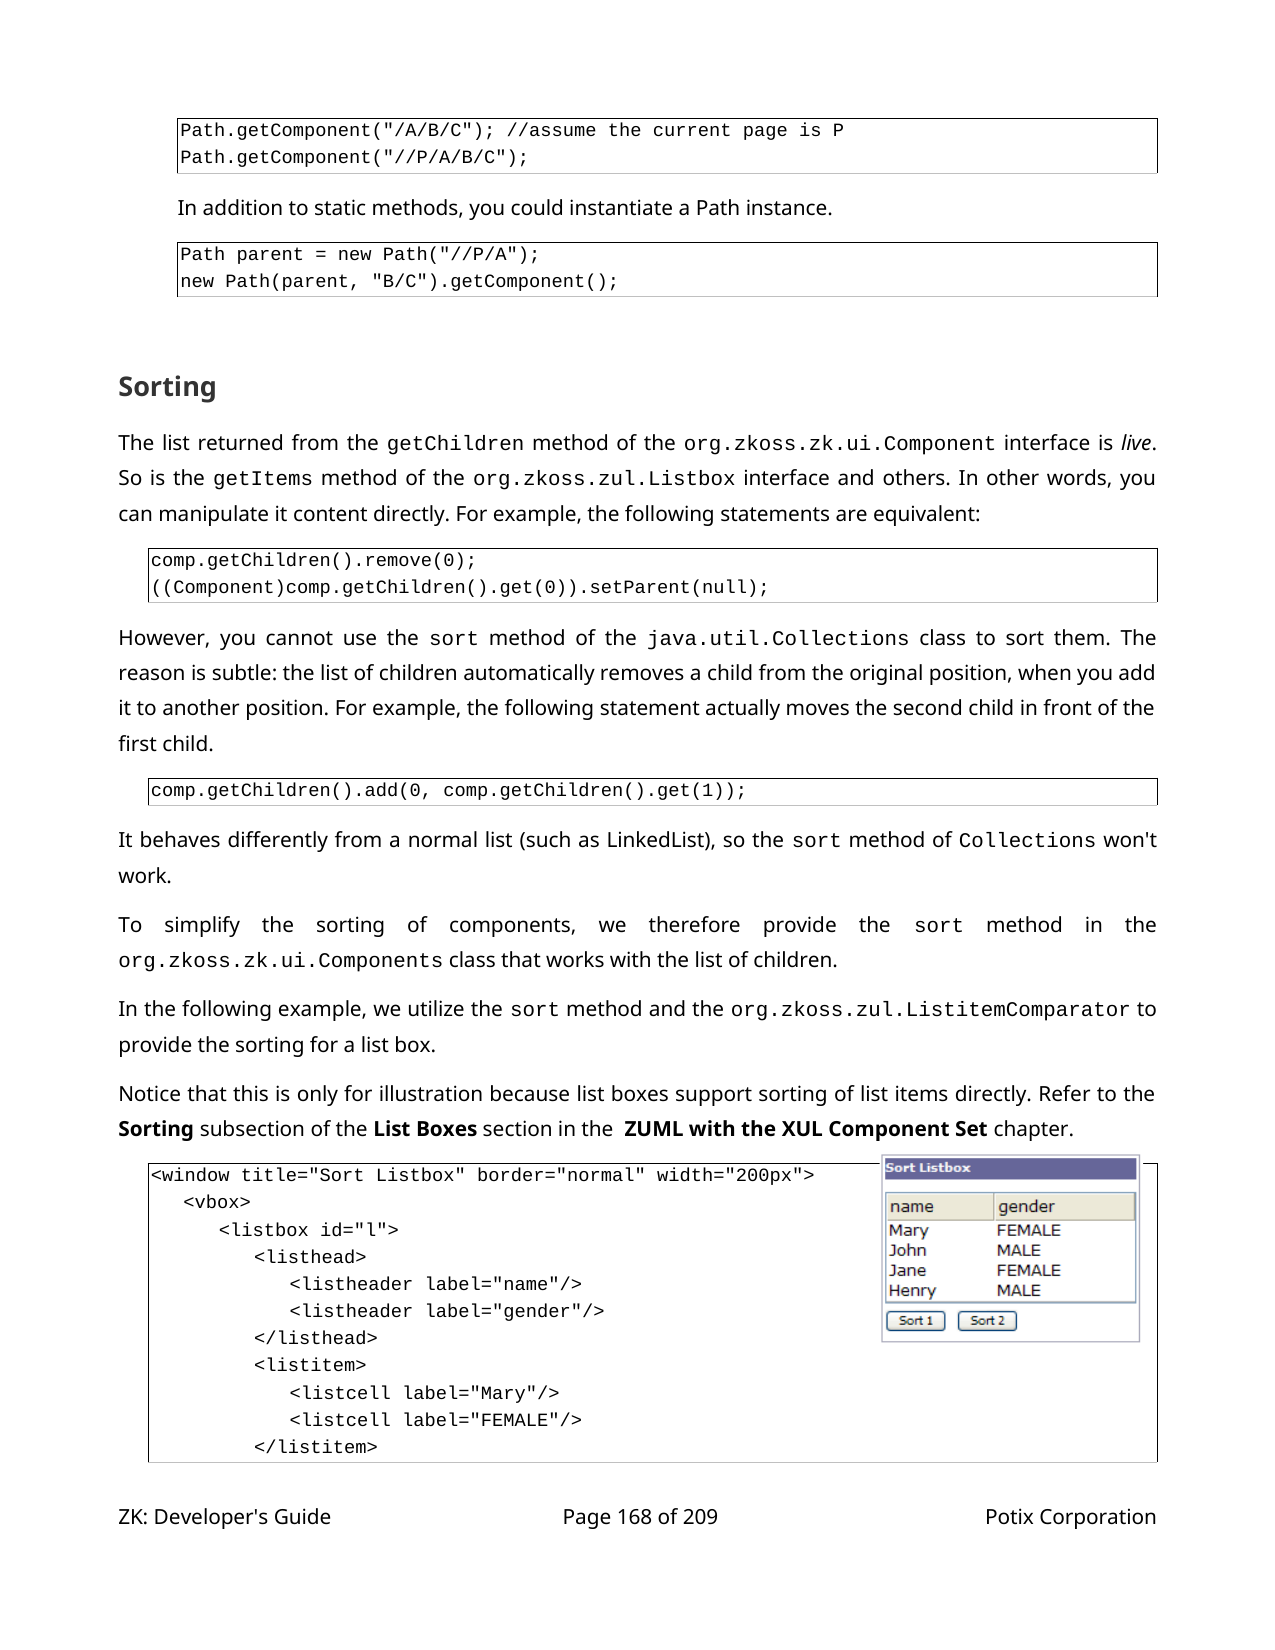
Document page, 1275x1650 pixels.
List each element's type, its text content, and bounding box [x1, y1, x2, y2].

text <listcell label="FEMALE"/> [149, 1408, 1157, 1432]
text comp.getChildren().add(0, comp.getChildren().get(1)); [149, 779, 1157, 805]
text <listbox id="l"> [149, 1217, 879, 1242]
text The list returned from the getChildren method of the org.zkoss.zk.ui.Component interface is live. So is the getItems method of the org.zkoss.zul.Listbox interface and others. In other words, you can manipulate it content directly. For example, the following statements are equivalent: [118, 428, 1157, 527]
text In the following example, we utilize the sort method and the org.zkoss.zul.ListitemComparator to provide the sorting for a list box. [118, 994, 1157, 1058]
text Path parent = new Path("//P/A"); [178, 243, 1157, 266]
subtitle Sorting [118, 367, 1157, 404]
text new Path(parent, "B/C").getComponent(); [178, 269, 1157, 296]
text Notice that this is only for illustration because list boxes support sorting of list items directly. Refer to the Sorting subsection of the List Boxes section in the ZUML with the XUL Component Set chapter. [118, 1079, 1157, 1142]
text <listitem> [149, 1353, 1157, 1378]
picture [879, 1152, 1144, 1345]
text To simplify the sorting of components, we therefore provide the sort method in the org.zkoss.zk.ui.Components class that works with the list of children. [118, 910, 1157, 974]
text [1144, 1190, 1157, 1214]
text It behaves differently from a normal list (such as LinkedList), so the sort method of Collections won't work. [118, 826, 1157, 889]
text ((Component)comp.getChildren().get(0)).setParent(null); [149, 575, 1157, 602]
text <window title="Sort Listbox" border="normal" width="200px"> [149, 1164, 879, 1187]
text Path.getComponent("/A/B/C"); //assume the current page is P [178, 119, 1157, 142]
text <vbox> [149, 1190, 879, 1214]
text </listhead> [149, 1326, 1157, 1350]
text Path.getComponent("//P/A/B/C"); [178, 145, 1157, 173]
text [1144, 1217, 1157, 1242]
text <listheader label="gender"/> [149, 1299, 879, 1323]
text [1144, 1244, 1157, 1269]
text <listhead> [149, 1244, 879, 1269]
text </listitem> [149, 1435, 1157, 1462]
text <listcell label="Mary"/> [149, 1381, 1157, 1405]
text comp.getChildren().remove(0); [149, 549, 1157, 572]
text In addition to static methods, you could instantiate a Path instance. [177, 193, 1157, 221]
text <listheader label="name"/> [149, 1272, 879, 1296]
text However, you cannot use the sort method of the java.util.Collections class to sort them. The reason is subtle: the list of children automatically removes a child from the original position, when you add it to another position. For example, the following statement actually moves the second child in front of the first child. [118, 623, 1157, 757]
